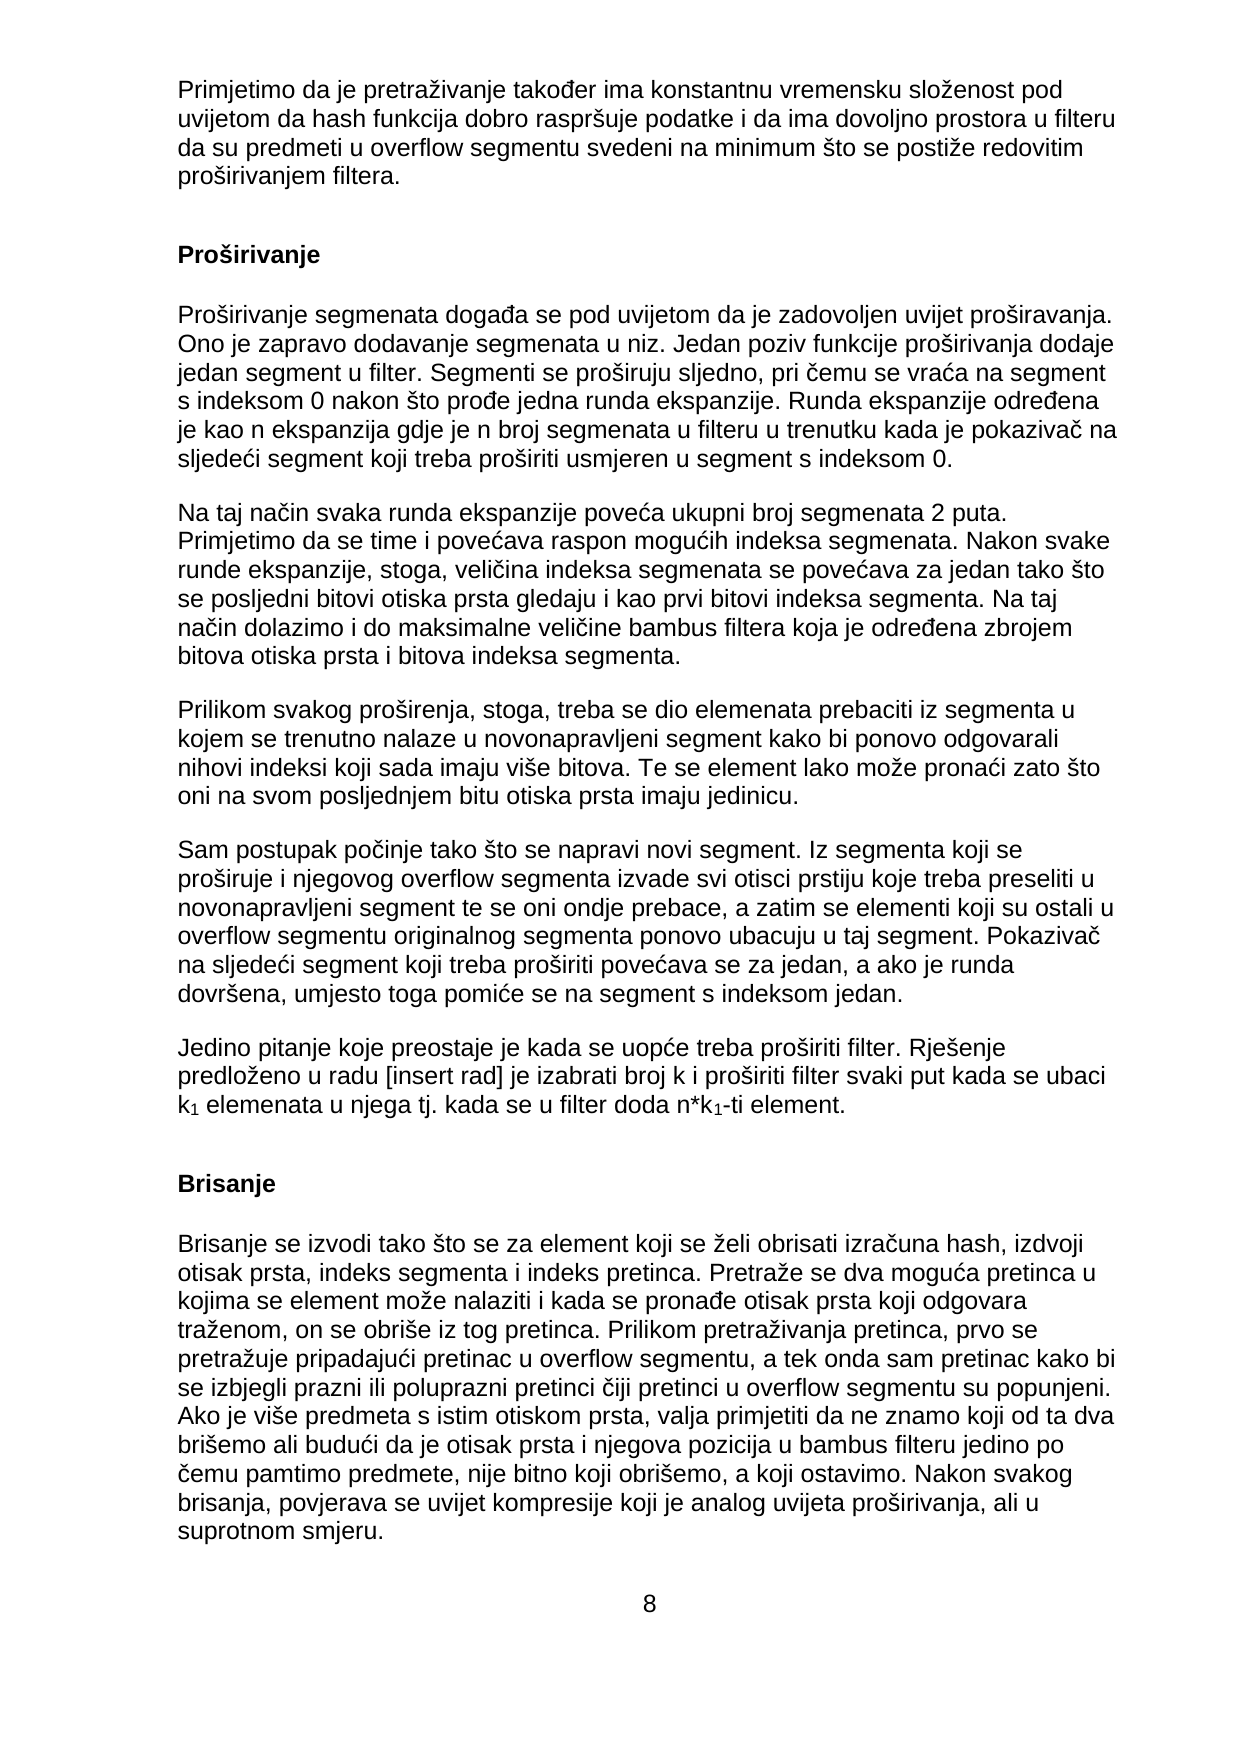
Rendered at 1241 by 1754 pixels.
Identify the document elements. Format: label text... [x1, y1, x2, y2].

subtitle Brisanje [177, 1169, 1122, 1197]
text Proširivanje segmenata događa se pod uvijetom da je zadovoljen uvijet proširavanja. Ono je zapravo dodavanje segmenata u niz. Jedan poziv funkcije proširivanja dodaje jedan segment u filter. Segmenti se proširuju sljedno, pri čemu se vraća na segment s indeksom 0 nakon što prođe jedna runda ekspanzije. Runda ekspanzije određena je kao n ekspanzija gdje je n broj segmenata u filteru u trenutku kada je pokazivač na sljedeći segment koji treba proširiti usmjeren u segment s indeksom 0. [177, 300, 1122, 472]
text Primjetimo da je pretraživanje također ima konstantnu vremensku složenost pod uvijetom da hash funkcija dobro raspršuje podatke i da ima dovoljno prostora u filteru da su predmeti u overflow segmentu svedeni na minimum što se postiže redovitim proširivanjem filtera. [177, 75, 1122, 190]
text Jedino pitanje koje preostaje je kada se uopće treba proširiti filter. Rješenje predloženo u radu [insert rad] je izabrati broj k i proširiti filter svaki put kada se ubaci k1 elemenata u njega tj. kada se u filter doda n*k1-ti element. [177, 1032, 1122, 1119]
text Brisanje se izvodi tako što se za element koji se želi obrisati izračuna hash, izdvoji otisak prsta, indeks segmenta i indeks pretinca. Pretraže se dva moguća pretinca u kojima se element može nalaziti i kada se pronađe otisak prsta koji odgovara traženom, on se obriše iz tog pretinca. Prilikom pretraživanja pretinca, prvo se pretražuje pripadajući pretinac u overflow segmentu, a tek onda sam pretinac kako bi se izbjegli prazni ili poluprazni pretinci čiji pretinci u overflow segmentu su popunjeni. Ako je više predmeta s istim otiskom prsta, valja primjetiti da ne znamo koji od ta dva brišemo ali budući da je otisak prsta i njegova pozicija u bambus filteru jedino po čemu pamtimo predmete, nije bitno koji obrišemo, a koji ostavimo. Nakon svakog brisanja, povjerava se uvijet kompresije koji je analog uvijeta proširivanja, ali u suprotnom smjeru. [177, 1229, 1122, 1545]
text Prilikom svakog proširenja, stoga, treba se dio elemenata prebaciti iz segmenta u kojem se trenutno nalaze u novonapravljeni segment kako bi ponovo odgovarali nihovi indeksi koji sada imaju više bitova. Te se element lako može pronaći zato što oni na svom posljednjem bitu otiska prsta imaju jedinicu. [177, 695, 1122, 810]
text Sam postupak počinje tako što se napravi novi segment. Iz segmenta koji se proširuje i njegovog overflow segmenta izvade svi otisci prstiju koje treba preseliti u novonapravljeni segment te se oni ondje prebace, a zatim se elementi koji su ostali u overflow segmentu originalnog segmenta ponovo ubacuju u taj segment. Pokazivač na sljedeći segment koji treba proširiti povećava se za jedan, a ako je runda dovršena, umjesto toga pomiće se na segment s indeksom jedan. [177, 835, 1122, 1007]
subtitle Proširivanje [177, 240, 1122, 269]
text Na taj način svaka runda ekspanzije poveća ukupni broj segmenata 2 puta. Primjetimo da se time i povećava raspon mogućih indeksa segmenata. Nakon svake runde ekspanzije, stoga, veličina indeksa segmenata se povećava za jedan tako što se posljedni bitovi otiska prsta gledaju i kao prvi bitovi indeksa segmenta. Na taj način dolazimo i do maksimalne veličine bambus filtera koja je određena zbrojem bitova otiska prsta i bitova indeksa segmenta. [177, 497, 1122, 670]
